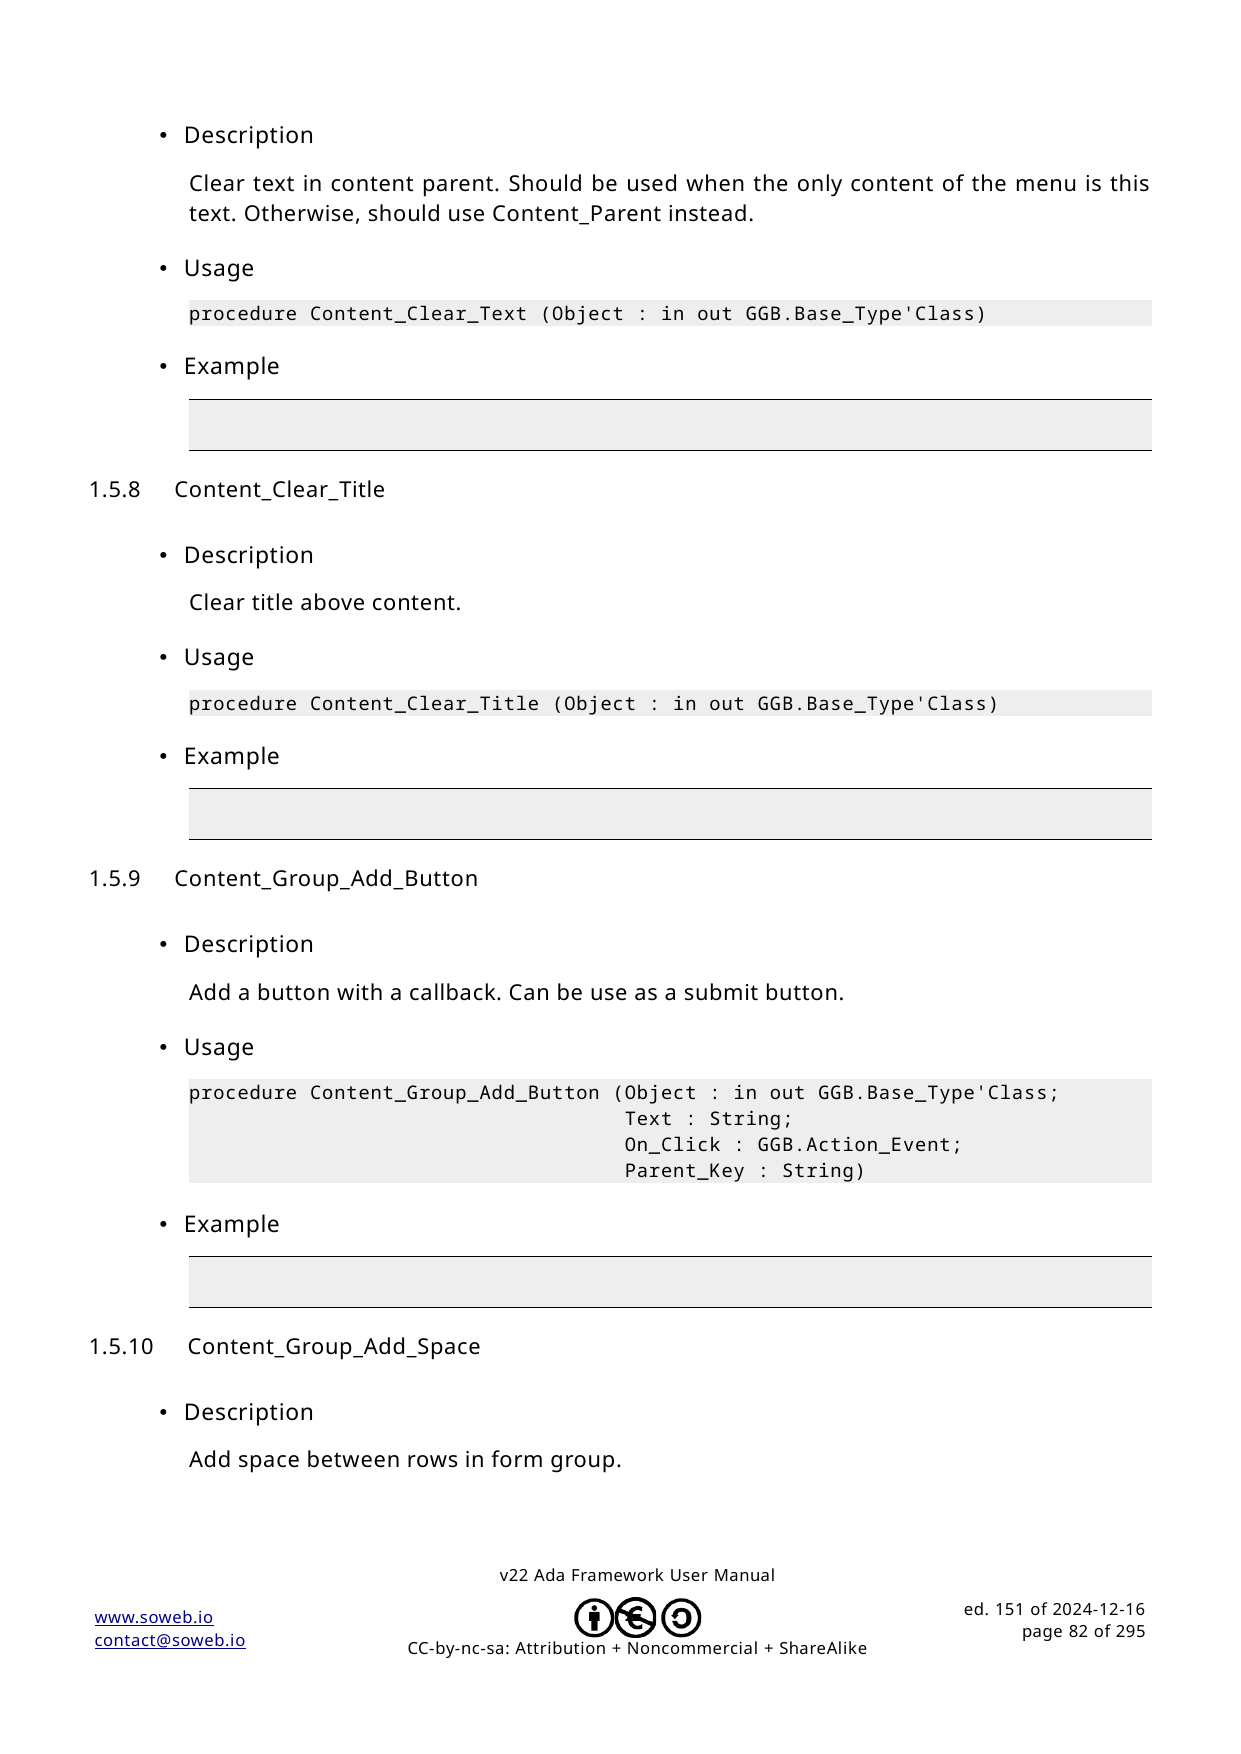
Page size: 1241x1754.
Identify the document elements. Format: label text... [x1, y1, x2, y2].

subtitle Content_Clear_Title [88, 473, 1152, 514]
text Add space between rows in form group. [189, 1444, 1152, 1474]
subtitle Usage [159, 251, 1152, 282]
text Add a button with a callback. Can be use as a submit button. [189, 977, 1152, 1007]
text Clear title above content. [189, 587, 1152, 617]
text Clear text in content parent. Should be used when the only content of the menu is this text. Otherwise, should use Content_Parent instead. [189, 167, 1152, 227]
text procedure Content_Clear_Text (Object : in out GGB.Base_Type'Class) [189, 300, 1152, 326]
subtitle Example [159, 1207, 1152, 1238]
subtitle Example [159, 739, 1152, 771]
subtitle Content_Group_Add_Button [88, 863, 1152, 904]
subtitle Description [159, 538, 1152, 569]
text procedure Content_Group_Add_Button (Object : in out GGB.Base_Type'Class; Text : String; [189, 1079, 1152, 1131]
subtitle Usage [159, 1030, 1152, 1062]
subtitle Description [159, 1395, 1152, 1427]
picture [660, 1597, 702, 1638]
subtitle Example [159, 350, 1152, 381]
picture [573, 1597, 657, 1638]
subtitle Description [159, 928, 1152, 959]
text procedure Content_Clear_Title (Object : in out GGB.Base_Type'Class) [189, 690, 1152, 716]
subtitle Content_Group_Add_Space [88, 1331, 1152, 1372]
text On_Click : GGB.Action_Event; Parent_Key : String) [189, 1131, 1152, 1183]
subtitle Usage [159, 641, 1152, 672]
subtitle Description [159, 118, 1152, 150]
